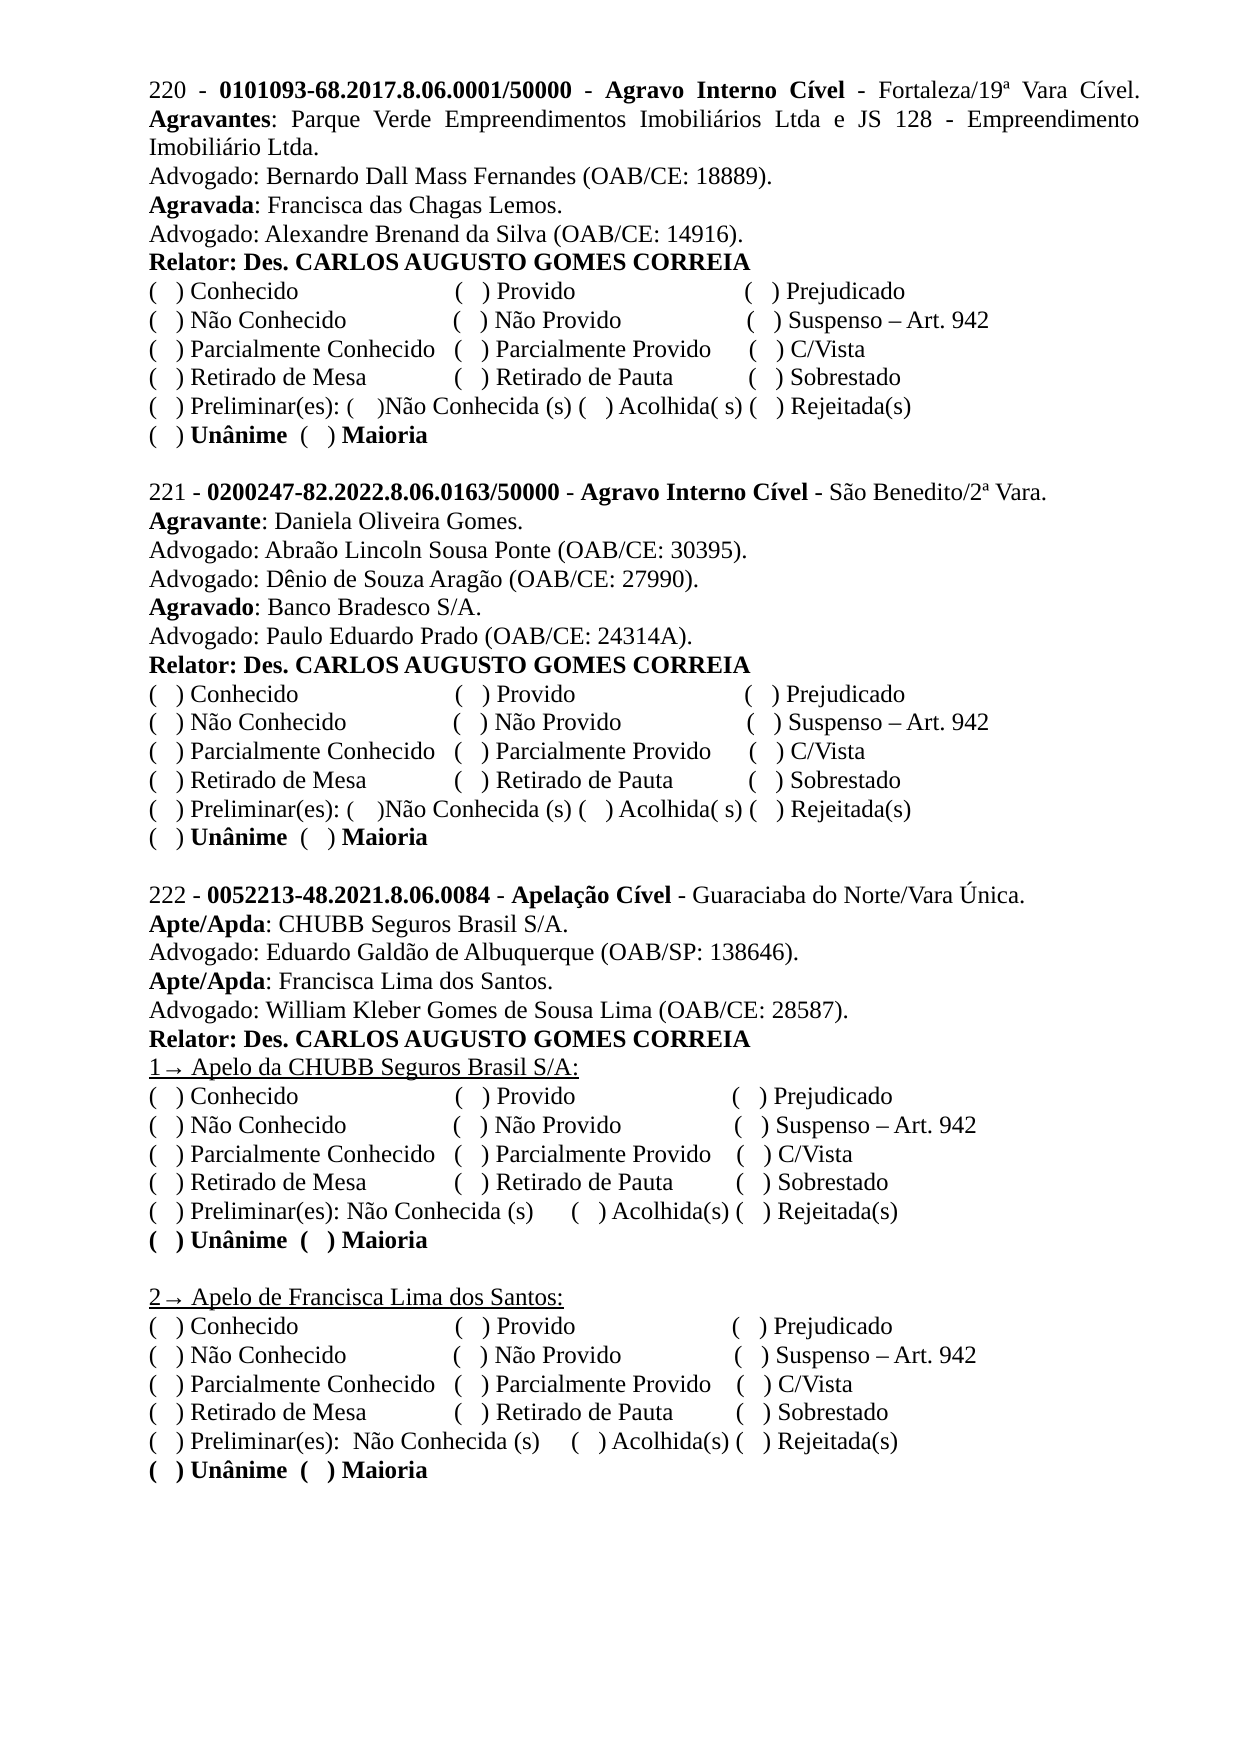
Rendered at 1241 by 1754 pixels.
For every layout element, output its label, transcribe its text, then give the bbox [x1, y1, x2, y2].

text ( ) Não Conhecido ( ) Não Provido ( ) Suspenso – Art. 942 [148, 707, 1158, 736]
text ( ) Unânime ( ) Maioria [148, 420, 1158, 449]
text ( ) Preliminar(es): Não Conhecida (s) ( ) Acolhida(s) ( ) Rejeitada(s) [148, 1196, 1158, 1225]
text ( ) Retirado de Mesa ( ) Retirado de Pauta ( ) Sobrestado [148, 362, 1158, 391]
text ( ) Unânime ( ) Maioria [148, 1225, 1158, 1254]
text ( ) Parcialmente Conhecido ( ) Parcialmente Provido ( ) C/Vista [148, 334, 1158, 362]
text 1→ Apelo da CHUBB Seguros Brasil S/A: [148, 1052, 1141, 1081]
text 220 - 0101093-68.2017.8.06.0001/50000 - Agravo Interno Cível - Fortaleza/19ª Vara Cível. Agravantes: Parque Verde Empreendimentos Imobiliários Ltda e JS 128 - Empreendimento Imobiliário Ltda. [148, 75, 1141, 161]
text 2→ Apelo de Francisca Lima dos Santos: [148, 1282, 1141, 1311]
text Advogado: Paulo Eduardo Prado (OAB/CE: 24314A). [148, 621, 1141, 650]
text Advogado: Eduardo Galdão de Albuquerque (OAB/SP: 138646). [148, 937, 1141, 966]
text ( ) Preliminar(es): ( )Não Conhecida (s) ( ) Acolhida( s) ( ) Rejeitada(s) [148, 794, 1158, 822]
text ( ) Retirado de Mesa ( ) Retirado de Pauta ( ) Sobrestado [148, 1167, 1158, 1196]
text Advogado: Bernardo Dall Mass Fernandes (OAB/CE: 18889). [148, 161, 1141, 190]
text Apte/Apda: CHUBB Seguros Brasil S/A. [148, 909, 1141, 937]
text ( ) Unânime ( ) Maioria [148, 822, 1158, 851]
text Relator: Des. CARLOS AUGUSTO GOMES CORREIA [148, 650, 1141, 679]
text Relator: Des. CARLOS AUGUSTO GOMES CORREIA [148, 1024, 1141, 1052]
text Advogado: Dênio de Souza Aragão (OAB/CE: 27990). [148, 564, 1141, 592]
text ( ) Parcialmente Conhecido ( ) Parcialmente Provido ( ) C/Vista [148, 1139, 1158, 1167]
text ( ) Parcialmente Conhecido ( ) Parcialmente Provido ( ) C/Vista [148, 736, 1158, 765]
text ( ) Parcialmente Conhecido ( ) Parcialmente Provido ( ) C/Vista [148, 1369, 1158, 1397]
text 221 - 0200247-82.2022.8.06.0163/50000 - Agravo Interno Cível - São Benedito/2ª Vara. [148, 477, 1141, 506]
text ( ) Conhecido ( ) Provido ( ) Prejudicado [148, 1081, 1141, 1110]
text ( ) Preliminar(es): Não Conhecida (s) ( ) Acolhida(s) ( ) Rejeitada(s) [148, 1426, 1158, 1455]
text ( ) Conhecido ( ) Provido ( ) Prejudicado [148, 1311, 1141, 1340]
text ( ) Conhecido ( ) Provido ( ) Prejudicado [148, 679, 1141, 707]
text 222 - 0052213-48.2021.8.06.0084 - Apelação Cível - Guaraciaba do Norte/Vara Única. [148, 880, 1141, 909]
text ( ) Não Conhecido ( ) Não Provido ( ) Suspenso – Art. 942 [148, 1340, 1158, 1369]
text Relator: Des. CARLOS AUGUSTO GOMES CORREIA [148, 247, 1141, 276]
text Advogado: Abraão Lincoln Sousa Ponte (OAB/CE: 30395). [148, 535, 1141, 564]
text Advogado: William Kleber Gomes de Sousa Lima (OAB/CE: 28587). [148, 995, 1141, 1024]
text ( ) Retirado de Mesa ( ) Retirado de Pauta ( ) Sobrestado [148, 1397, 1158, 1426]
text ( ) Retirado de Mesa ( ) Retirado de Pauta ( ) Sobrestado [148, 765, 1158, 794]
text ( ) Conhecido ( ) Provido ( ) Prejudicado [148, 276, 1141, 305]
text Agravada: Francisca das Chagas Lemos. [148, 190, 1141, 219]
text ( ) Não Conhecido ( ) Não Provido ( ) Suspenso – Art. 942 [148, 305, 1158, 334]
text Advogado: Alexandre Brenand da Silva (OAB/CE: 14916). [148, 219, 1141, 247]
text ( ) Preliminar(es): ( )Não Conhecida (s) ( ) Acolhida( s) ( ) Rejeitada(s) [148, 391, 1158, 420]
text ( ) Não Conhecido ( ) Não Provido ( ) Suspenso – Art. 942 [148, 1110, 1158, 1139]
text Agravante: Daniela Oliveira Gomes. [148, 506, 1141, 535]
text ( ) Unânime ( ) Maioria [148, 1455, 1158, 1484]
text Apte/Apda: Francisca Lima dos Santos. [148, 966, 1141, 995]
text Agravado: Banco Bradesco S/A. [148, 592, 1141, 621]
